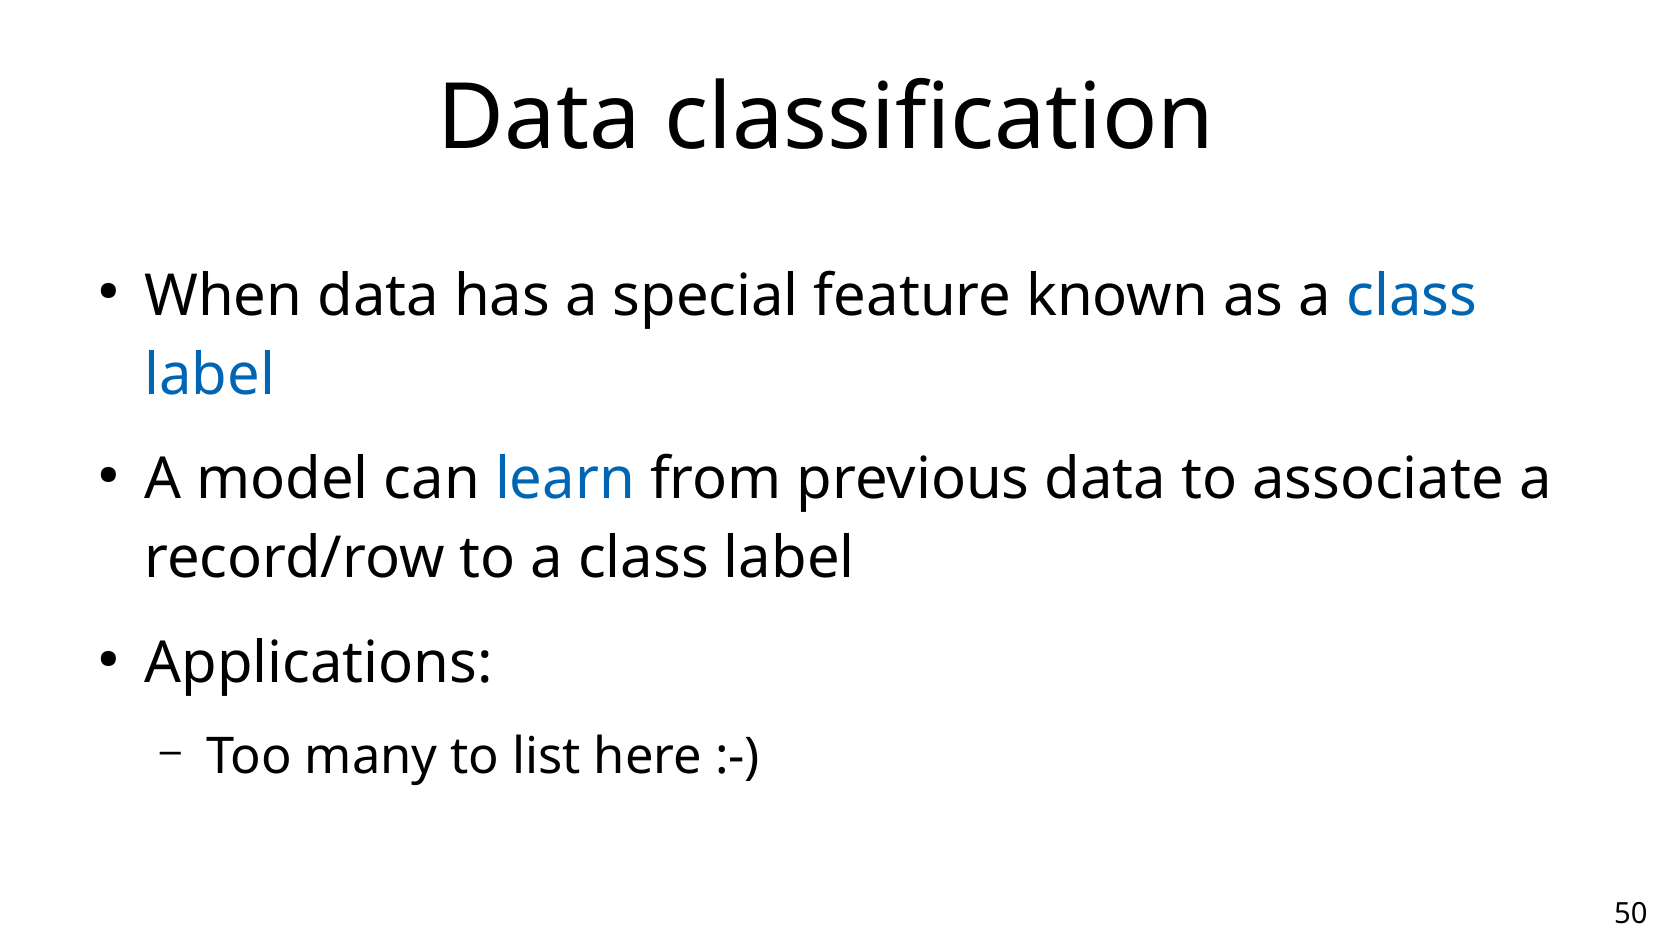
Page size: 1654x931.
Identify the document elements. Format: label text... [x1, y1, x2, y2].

title Data classification [82, 1, 1571, 226]
list When data has a special feature known as a class label A model can learn from previous data to associate a record/row to a class label Applications: Too many to list here :-) [82, 253, 1571, 793]
